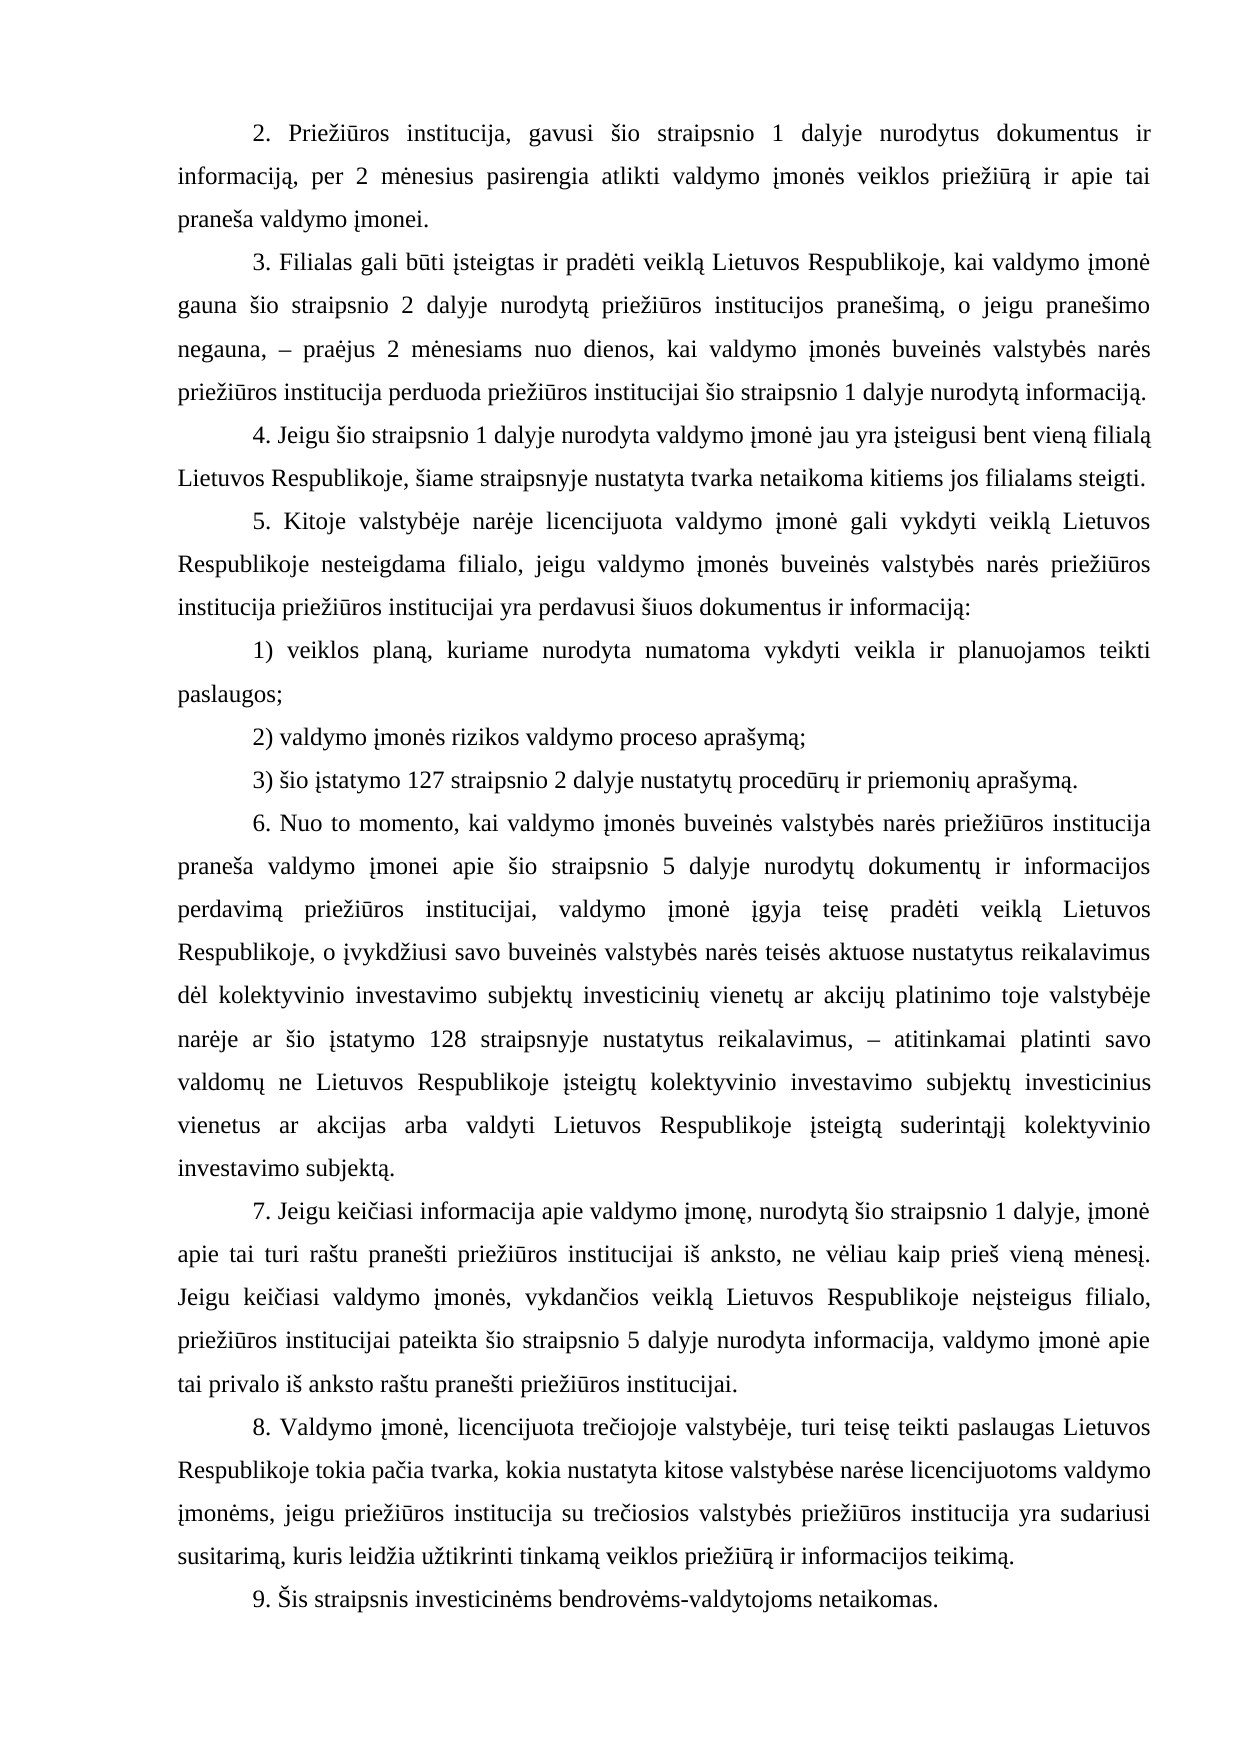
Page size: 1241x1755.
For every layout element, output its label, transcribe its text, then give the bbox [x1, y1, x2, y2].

text 1) veiklos planą, kuriame nurodyta numatoma vykdyti veikla ir planuojamos teikti paslaugos; [177, 636, 1152, 707]
text 9. Šis straipsnis investicinėms bendrovėms-valdytojoms netaikomas. [177, 1584, 1152, 1613]
text 3. Filialas gali būti įsteigtas ir pradėti veiklą Lietuvos Respublikoje, kai valdymo įmonė gauna šio straipsnio 2 dalyje nurodytą priežiūros institucijos pranešimą, o jeigu pranešimo negauna, – praėjus 2 mėnesiams nuo dienos, kai valdymo įmonės buveinės valstybės narės priežiūros institucija perduoda priežiūros institucijai šio straipsnio 1 dalyje nurodytą informaciją. [177, 247, 1152, 406]
text 4. Jeigu šio straipsnio 1 dalyje nurodyta valdymo įmonė jau yra įsteigusi bent vieną filialą Lietuvos Respublikoje, šiame straipsnyje nustatyta tvarka netaikoma kitiems jos filialams steigti. [177, 420, 1152, 492]
text 2. Priežiūros institucija, gavusi šio straipsnio 1 dalyje nurodytus dokumentus ir informaciją, per 2 mėnesius pasirengia atlikti valdymo įmonės veiklos priežiūrą ir apie tai praneša valdymo įmonei. [177, 118, 1152, 233]
text 5. Kitoje valstybėje narėje licencijuota valdymo įmonė gali vykdyti veiklą Lietuvos Respublikoje nesteigdama filialo, jeigu valdymo įmonės buveinės valstybės narės priežiūros institucija priežiūros institucijai yra perdavusi šiuos dokumentus ir informaciją: [177, 506, 1152, 621]
text 6. Nuo to momento, kai valdymo įmonės buveinės valstybės narės priežiūros institucija praneša valdymo įmonei apie šio straipsnio 5 dalyje nurodytų dokumentų ir informacijos perdavimą priežiūros institucijai, valdymo įmonė įgyja teisę pradėti veiklą Lietuvos Respublikoje, o įvykdžiusi savo buveinės valstybės narės teisės aktuose nustatytus reikalavimus dėl kolektyvinio investavimo subjektų investicinių vienetų ar akcijų platinimo toje valstybėje narėje ar šio įstatymo 128 straipsnyje nustatytus reikalavimus, – atitinkamai platinti savo valdomų ne Lietuvos Respublikoje įsteigtų kolektyvinio investavimo subjektų investicinius vienetus ar akcijas arba valdyti Lietuvos Respublikoje įsteigtą suderintąjį kolektyvinio investavimo subjektą. [177, 808, 1152, 1182]
text 2) valdymo įmonės rizikos valdymo proceso aprašymą; [177, 722, 1152, 751]
text 3) šio įstatymo 127 straipsnio 2 dalyje nustatytų procedūrų ir priemonių aprašymą. [177, 765, 1152, 794]
text 8. Valdymo įmonė, licencijuota trečiojoje valstybėje, turi teisę teikti paslaugas Lietuvos Respublikoje tokia pačia tvarka, kokia nustatyta kitose valstybėse narėse licencijuotoms valdymo įmonėms, jeigu priežiūros institucija su trečiosios valstybės priežiūros institucija yra sudariusi susitarimą, kuris leidžia užtikrinti tinkamą veiklos priežiūrą ir informacijos teikimą. [177, 1412, 1152, 1570]
text 7. Jeigu keičiasi informacija apie valdymo įmonę, nurodytą šio straipsnio 1 dalyje, įmonė apie tai turi raštu pranešti priežiūros institucijai iš anksto, ne vėliau kaip prieš vieną mėnesį. Jeigu keičiasi valdymo įmonės, vykdančios veiklą Lietuvos Respublikoje neįsteigus filialo, priežiūros institucijai pateikta šio straipsnio 5 dalyje nurodyta informacija, valdymo įmonė apie tai privalo iš anksto raštu pranešti priežiūros institucijai. [177, 1196, 1152, 1397]
